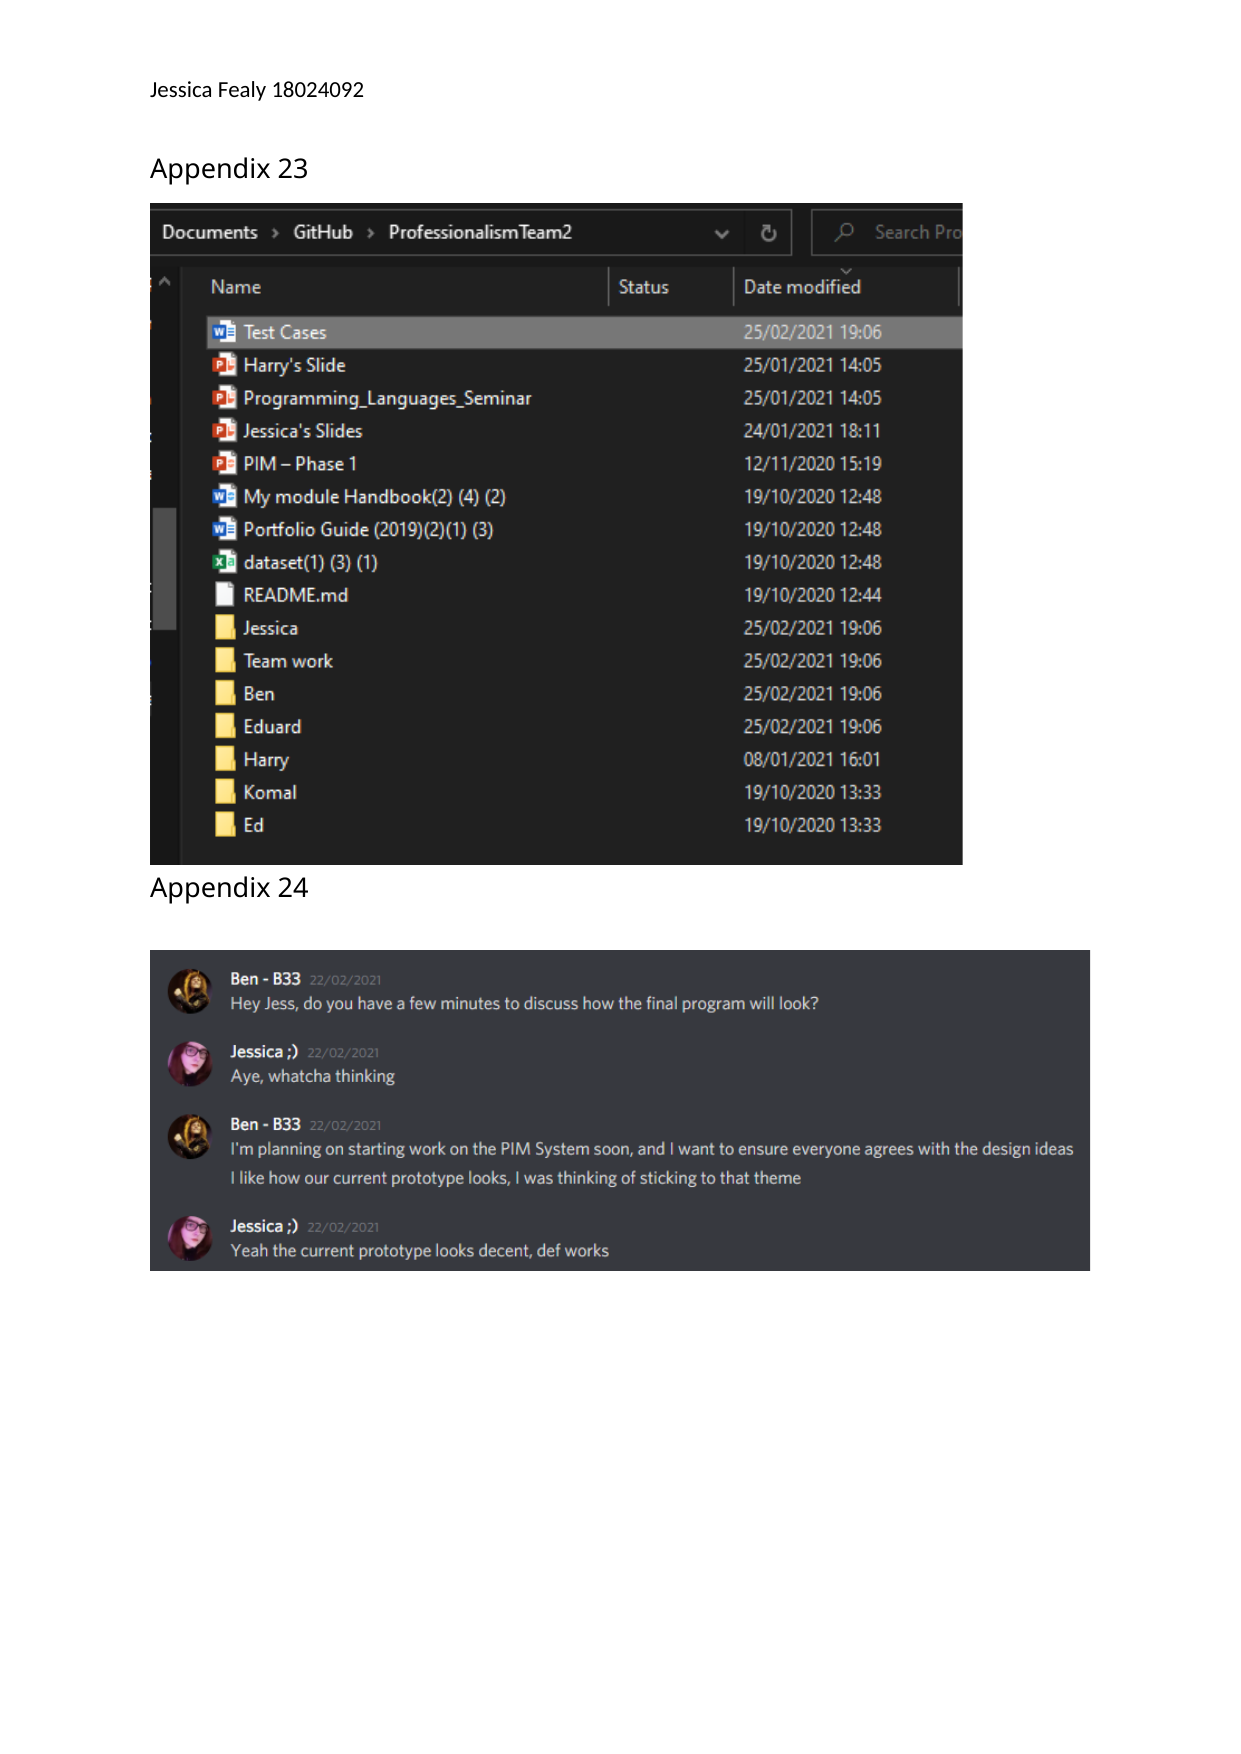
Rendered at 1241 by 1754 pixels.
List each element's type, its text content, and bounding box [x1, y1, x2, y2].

subtitle Appendix 23 [150, 150, 1090, 187]
subtitle Appendix 24 [150, 869, 1090, 906]
